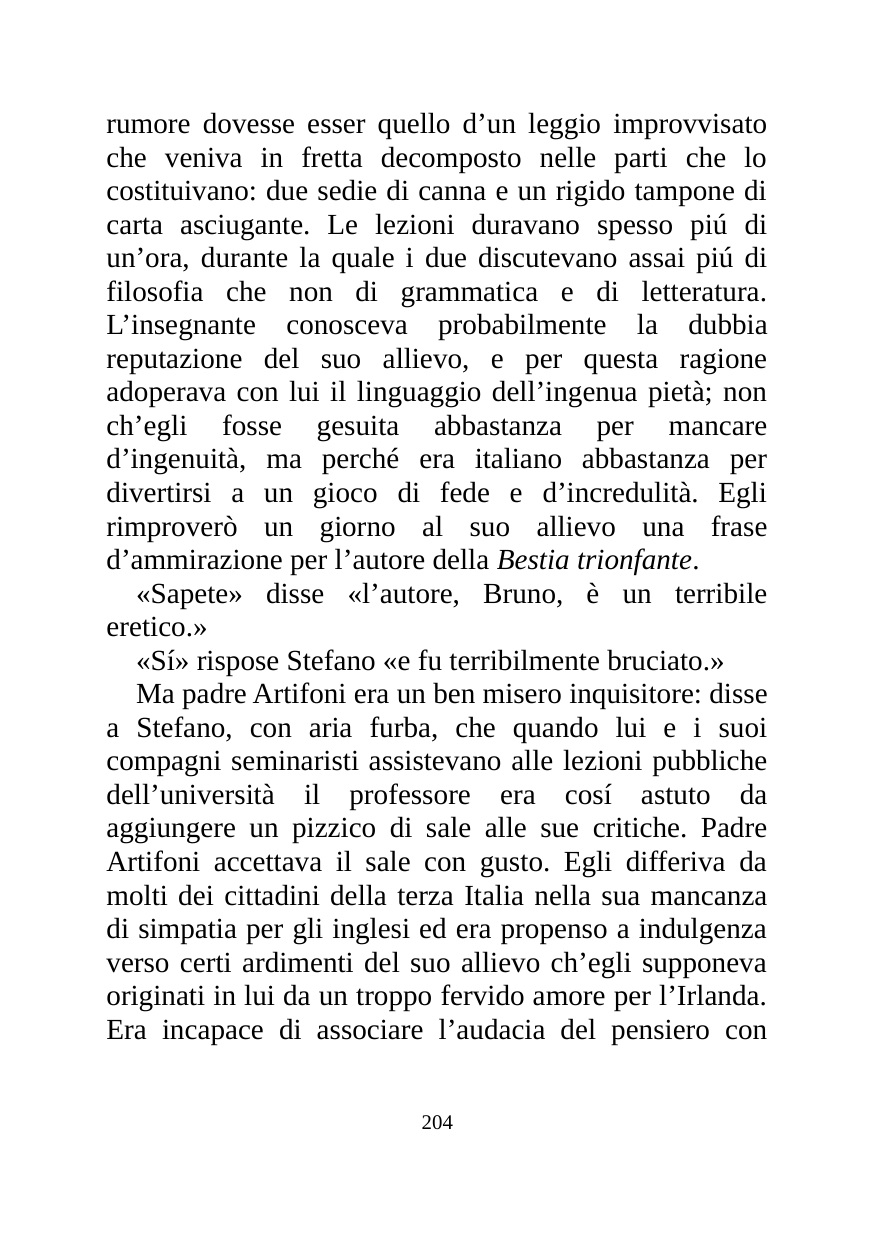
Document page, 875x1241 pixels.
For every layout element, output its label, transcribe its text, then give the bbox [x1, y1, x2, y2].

text rumore dovesse esser quello d’un leggio improvvisato che veniva in fretta decomposto nelle parti che lo costituivano: due sedie di canna e un rigido tampone di carta asciugante. Le lezioni duravano spesso piú di un’ora, durante la quale i due discutevano assai piú di filosofia che non di grammatica e di letteratura. L’insegnante conosceva probabilmente la dubbia reputazione del suo allievo, e per questa ragione adoperava con lui il linguaggio dell’ingenua pietà; non ch’egli fosse gesuita abbastanza per mancare d’ingenuità, ma perché era italiano abbastanza per divertirsi a un gioco di fede e d’incredulità. Egli rimproverò un giorno al suo allievo una frase d’ammirazione per l’autore della Bestia trionfante. [106, 106, 768, 576]
text «Sapete» disse «l’autore, Bruno, è un terribile eretico.» [106, 576, 768, 643]
text Ma padre Artifoni era un ben misero inquisitore: disse a Stefano, con aria furba, che quando lui e i suoi compagni seminaristi assistevano alle lezioni pubbliche dell’università il professore era cosí astuto da aggiungere un pizzico di sale alle sue critiche. Padre Artifoni accettava il sale con gusto. Egli differiva da molti dei cittadini della terza Italia nella sua mancanza di simpatia per gli inglesi ed era propenso a indulgenza verso certi ardimenti del suo allievo ch’egli supponeva originati in lui da un troppo fervido amore per l’Irlanda. Era incapace di associare l’audacia del pensiero con [106, 676, 768, 1045]
text «Sí» rispose Stefano «e fu terribilmente bruciato.» [106, 643, 768, 676]
